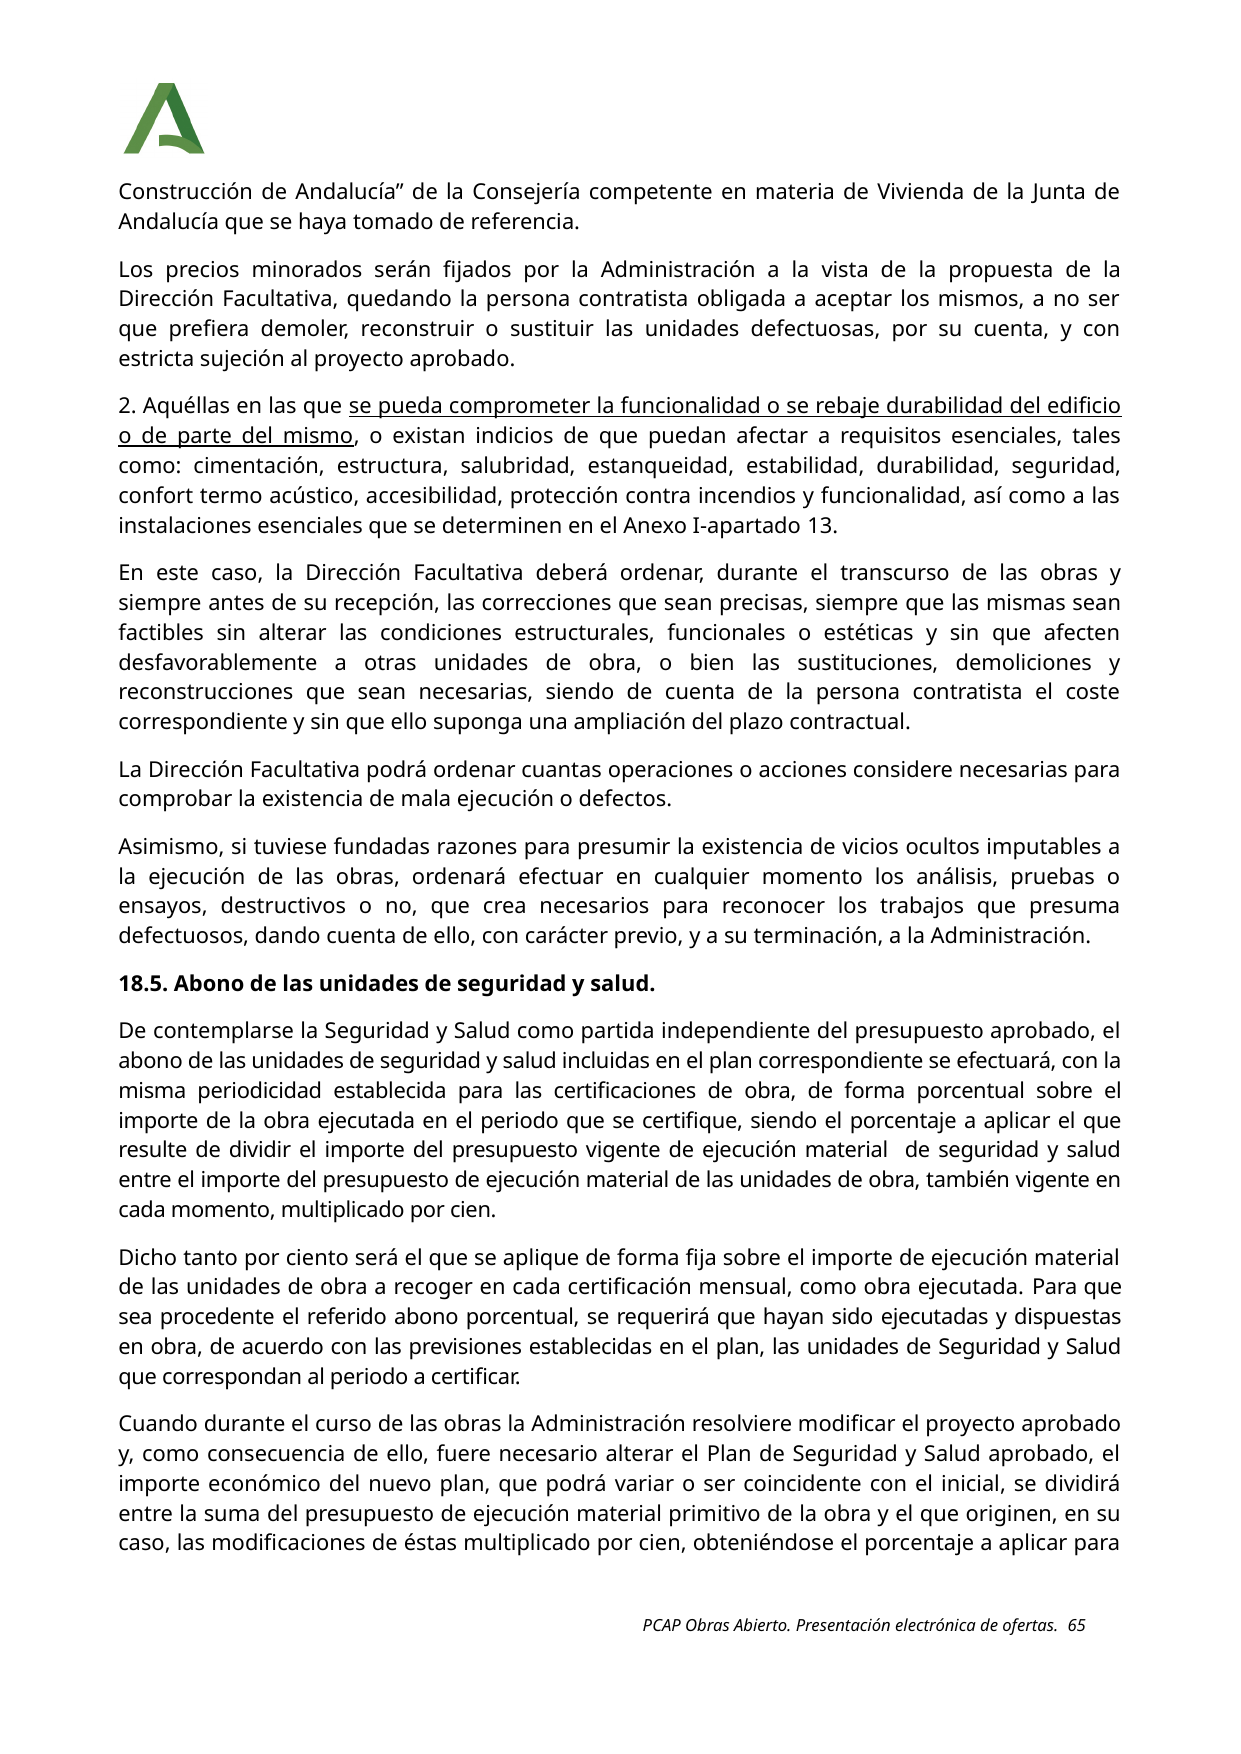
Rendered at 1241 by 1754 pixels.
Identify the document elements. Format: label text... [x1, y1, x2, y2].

text 2. Aquéllas en las que se pueda comprometer la funcionalidad o se rebaje durabilidad del edificio o de parte del mismo, o existan indicios de que puedan afectar a requisitos esenciales, tales como: cimentación, estructura, salubridad, estanqueidad, estabilidad, durabilidad, seguridad, confort termo acústico, accesibilidad, protección contra incendios y funcionalidad, así como a las instalaciones esenciales que se determinen en el Anexo I-apartado 13. [118, 391, 1122, 539]
text Asimismo, si tuviese fundadas razones para presumir la existencia de vicios ocultos imputables a la ejecución de las obras, ordenará efectuar en cualquier momento los análisis, pruebas o ensayos, destructivos o no, que crea necesarios para reconocer los trabajos que presuma defectuosos, dando cuenta de ello, con carácter previo, y a su terminación, a la Administración. [118, 831, 1122, 950]
text La Dirección Facultativa podrá ordenar cuantas operaciones o acciones considere necesarias para comprobar la existencia de mala ejecución o defectos. [118, 754, 1122, 813]
text Construcción de Andalucía” de la Consejería competente en materia de Vivienda de la Junta de Andalucía que se haya tomado de referencia. [118, 176, 1122, 236]
text Dicho tanto por ciento será el que se aplique de forma fija sobre el importe de ejecución material de las unidades de obra a recoger en cada certificación mensual, como obra ejecutada. Para que sea procedente el referido abono porcentual, se requerirá que hayan sido ejecutadas y dispuestas en obra, de acuerdo con las previsiones establecidas en el plan, las unidades de Seguridad y Salud que correspondan al periodo a certificar. [118, 1242, 1122, 1391]
subtitle 18.5. Abono de las unidades de seguridad y salud. [118, 968, 1122, 998]
text Los precios minorados serán fijados por la Administración a la vista de la propuesta de la Dirección Facultativa, quedando la persona contratista obligada a aceptar los mismos, a no ser que prefiera demoler, reconstruir o sustituir las unidades defectuosas, por su cuenta, y con estricta sujeción al proyecto aprobado. [118, 254, 1122, 373]
text En este caso, la Dirección Facultativa deberá ordenar, durante el transcurso de las obras y siempre antes de su recepción, las correcciones que sean precisas, siempre que las mismas sean factibles sin alterar las condiciones estructurales, funcionales o estéticas y sin que afecten desfavorablemente a otras unidades de obra, o bien las sustituciones, demoliciones y reconstrucciones que sean necesarias, siendo de cuenta de la persona contratista el coste correspondiente y sin que ello suponga una ampliación del plazo contractual. [118, 557, 1122, 736]
picture [119, 78, 209, 158]
text De contemplarse la Seguridad y Salud como partida independiente del presupuesto aprobado, el abono de las unidades de seguridad y salud incluidas en el plan correspondiente se efectuará, con la misma periodicidad establecida para las certificaciones de obra, de forma porcentual sobre el importe de la obra ejecutada en el periodo que se certifique, siendo el porcentaje a aplicar el que resulte de dividir el importe del presupuesto vigente de ejecución material de seguridad y salud entre el importe del presupuesto de ejecución material de las unidades de obra, también vigente en cada momento, multiplicado por cien. [118, 1015, 1122, 1224]
text Cuando durante el curso de las obras la Administración resolviere modificar el proyecto aprobado y, como consecuencia de ello, fuere necesario alterar el Plan de Seguridad y Salud aprobado, el importe económico del nuevo plan, que podrá variar o ser coincidente con el inicial, se dividirá entre la suma del presupuesto de ejecución material primitivo de la obra y el que originen, en su caso, las modificaciones de éstas multiplicado por cien, obteniéndose el porcentaje a aplicar para [118, 1408, 1122, 1557]
